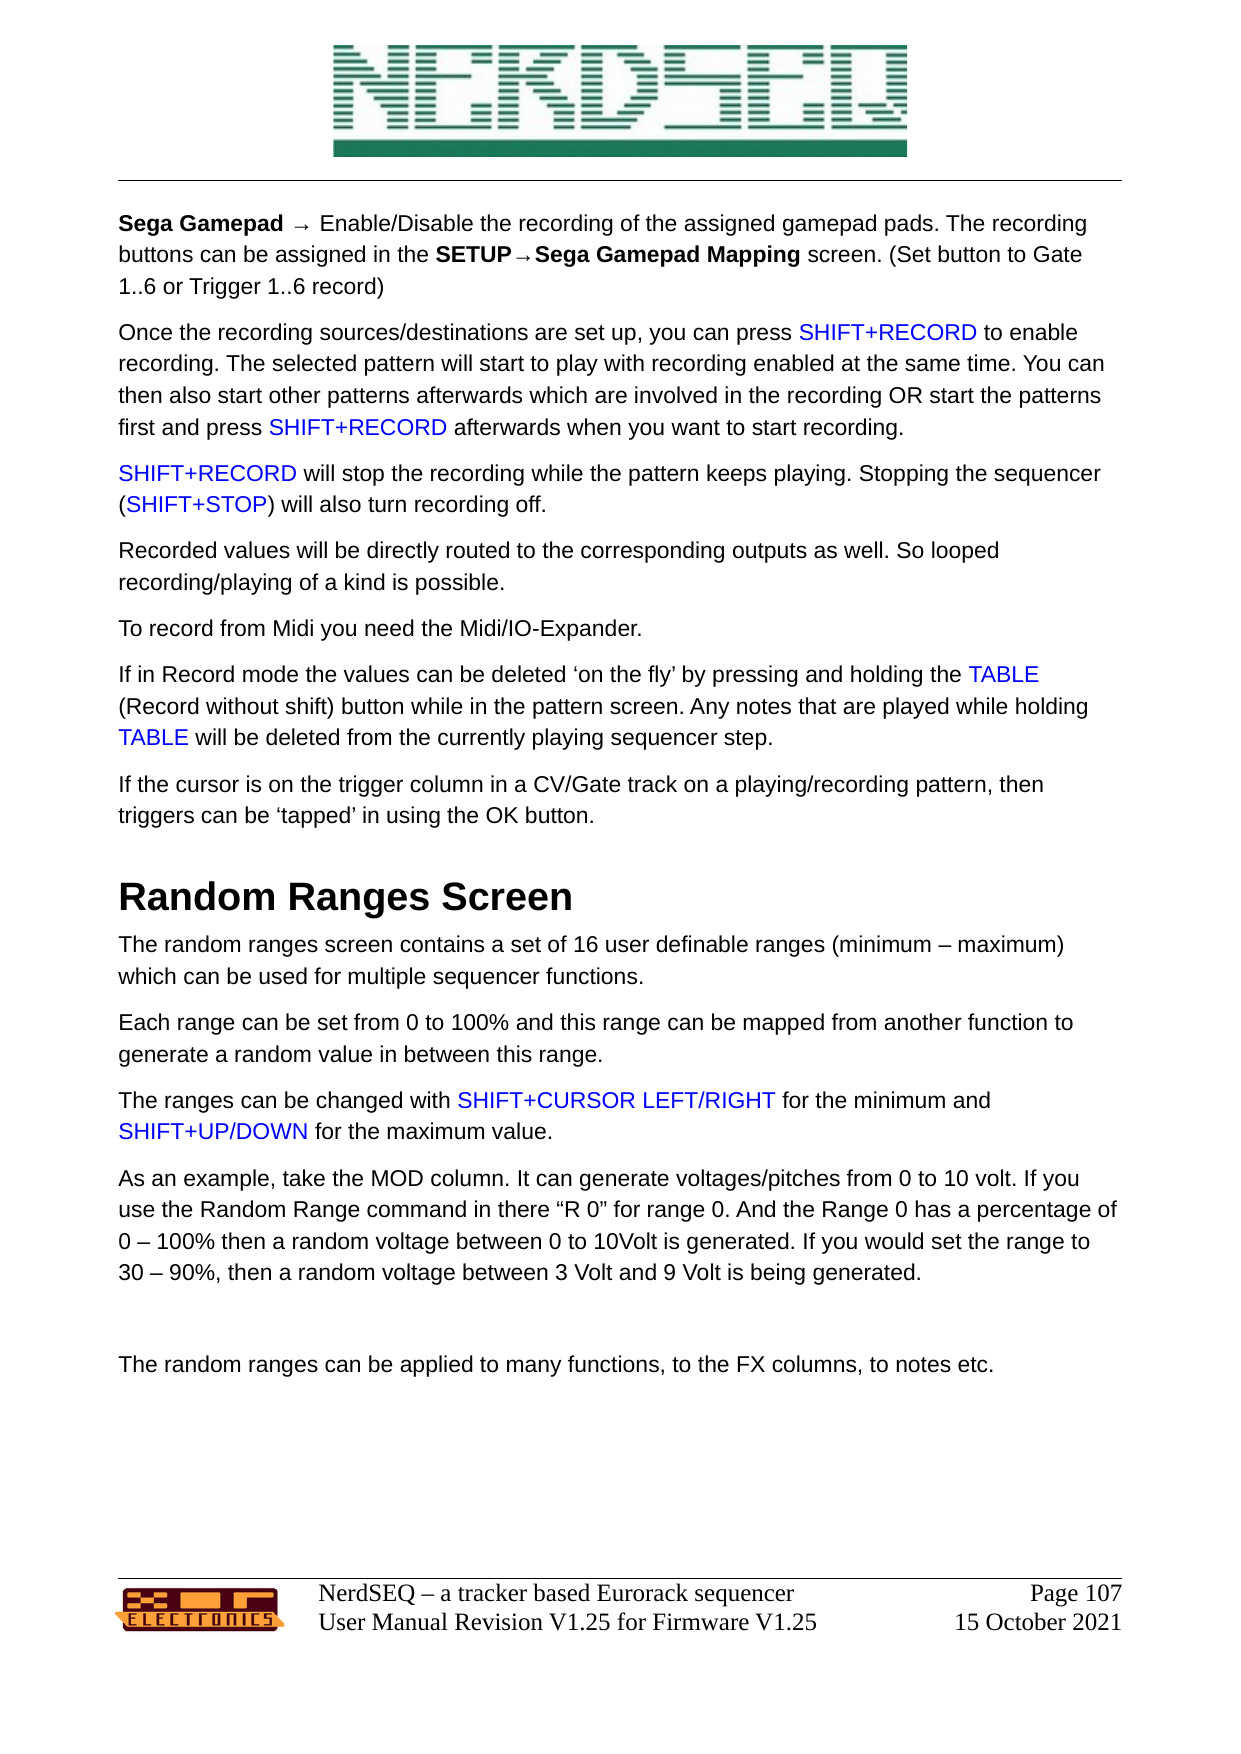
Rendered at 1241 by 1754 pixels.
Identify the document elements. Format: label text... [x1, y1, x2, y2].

text The random ranges can be applied to many functions, to the FX columns, to notes etc. [118, 1351, 1122, 1378]
text SHIFT+RECORD will stop the recording while the pattern keeps playing. Stopping the sequencer (SHIFT+STOP) will also turn recording off. [118, 460, 1122, 518]
subtitle Random Ranges Screen [118, 873, 1122, 919]
picture [115, 1584, 285, 1634]
text Each range can be set from 0 to 100% and this range can be mapped from another function to generate a random value in between this range. [118, 1009, 1122, 1067]
text If in Record mode the values can be deleted ‘on the fly’ by pressing and holding the TABLE (Record without shift) button while in the pattern screen. Any notes that are played while holding TABLE will be deleted from the currently playing sequencer step. [118, 661, 1122, 751]
text To record from Midi you need the Midi/IO-Expander. [118, 615, 1122, 641]
text If the cursor is on the trigger column in a CV/Gate track on a playing/recording pattern, then triggers can be ‘tapped’ in using the OK button. [118, 771, 1122, 828]
text Recorded values will be directly routed to the corresponding outputs as well. So looped recording/playing of a kind is possible. [118, 537, 1122, 595]
picture [333, 45, 908, 157]
text Once the recording sources/destinations are set up, you can press SHIFT+RECORD to enable recording. The selected pattern will start to play with recording enabled at the same time. You can then also start other patterns afterwards which are involved in the recording OR start the patterns first and press SHIFT+RECORD afterwards when you want to start recording. [118, 319, 1122, 440]
text The random ranges screen contains a set of 16 user definable ranges (minimum – maximum) which can be used for multiple sequencer functions. [118, 931, 1122, 989]
text As an example, take the MOD column. It can generate voltages/pitches from 0 to 10 volt. If you use the Random Range command in there “R 0” for range 0. And the Range 0 has a percentage of 0 – 100% then a random voltage between 0 to 10Volt is generated. If you would set the range to 30 – 90%, then a random voltage between 3 Volt and 9 Volt is being generated. [118, 1164, 1122, 1286]
text Sega Gamepad → Enable/Disable the recording of the assigned gamepad pads. The recording buttons can be assigned in the SETUP→Sega Gamepad Mapping screen. (Set button to Gate 1..6 or Trigger 1..6 record) [118, 209, 1122, 299]
text The ranges can be changed with SHIFT+CURSOR LEFT/RIGHT for the minimum and SHIFT+UP/DOWN for the maximum value. [118, 1087, 1122, 1145]
